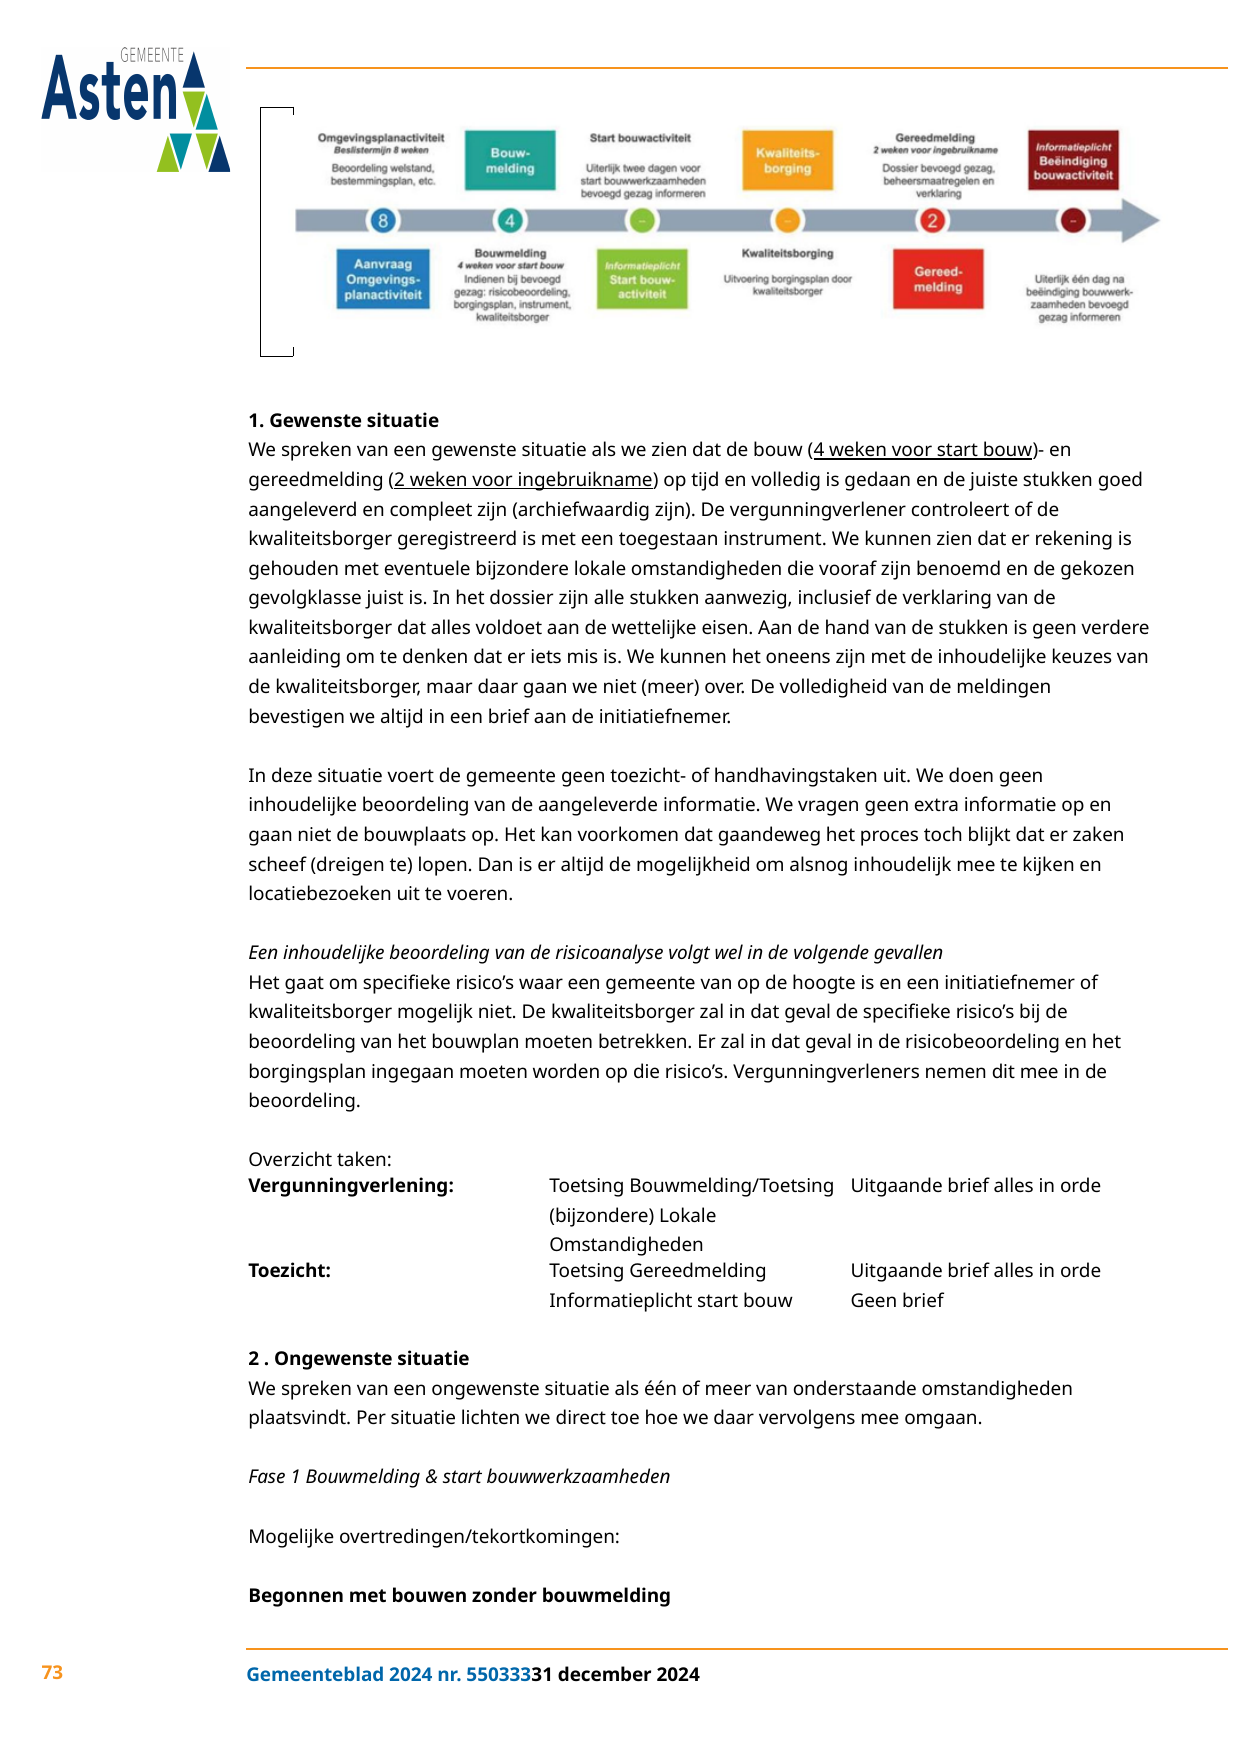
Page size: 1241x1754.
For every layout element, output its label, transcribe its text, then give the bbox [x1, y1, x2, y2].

table_header Overzicht taken: [248, 1147, 850, 1172]
text Een inhoudelijke beoordeling van de risicoanalyse volgt wel in de volgende gevallen [248, 939, 1152, 965]
picture [268, 115, 1173, 347]
text Fase 1 Bouwmelding & start bouwwerkzaamheden [248, 1464, 1152, 1489]
text Begonnen met bouwen zonder bouwmelding [248, 1582, 1152, 1608]
table_cell Uitgaande brief alles in orde Geen brief [850, 1257, 1152, 1313]
text In deze situatie voert de gemeente geen toezicht- of handhavingstaken uit. We doen geen inhoudelijke beoordeling van de aangeleverde informatie. We vragen geen extra informatie op en gaan niet de bouwplaats op. Het kan voorkomen dat gaandeweg het proces toch blijkt dat er zaken scheef (dreigen te) lopen. Dan is er altijd de mogelijkheid om alsnog inhoudelijk mee te kijken en locatiebezoeken uit te voeren. [248, 762, 1152, 906]
table_cell Toezicht: [248, 1257, 549, 1313]
text 1. Gewenste situatie [248, 407, 1152, 433]
table_header [850, 1147, 1152, 1172]
table_cell Uitgaande brief alles in orde [850, 1173, 1152, 1257]
table_cell Toetsing Gereedmelding Informatieplicht start bouw [549, 1257, 850, 1313]
text Mogelijke overtredingen/tekortkomingen: [248, 1523, 1152, 1549]
picture [41, 47, 231, 172]
text We spreken van een gewenste situatie als we zien dat de bouw (4 weken voor start bouw)- en gereedmelding (2 weken voor ingebruikname) op tijd en volledig is gedaan en de juiste stukken goed aangeleverd en compleet zijn (archiefwaardig zijn). De vergunningverlener controleert of de kwaliteitsborger geregistreerd is met een toegestaan instrument. We kunnen zien dat er rekening is gehouden met eventuele bijzondere lokale omstandigheden die vooraf zijn benoemd en de gekozen gevolgklasse juist is. In het dossier zijn alle stukken aanwezig, inclusief de verklaring van de kwaliteitsborger dat alles voldoet aan de wettelijke eisen. Aan de hand van de stukken is geen verdere aanleiding om te denken dat er iets mis is. We kunnen het oneens zijn met de inhoudelijke keuzes van de kwaliteitsborger, maar daar gaan we niet (meer) over. De volledigheid van de meldingen bevestigen we altijd in een brief aan de initiatiefnemer. [248, 437, 1152, 728]
text We spreken van een ongewenste situatie als één of meer van onderstaande omstandigheden plaatsvindt. Per situatie lichten we direct toe hoe we daar vervolgens mee omgaan. [248, 1375, 1152, 1430]
text Het gaat om specifieke risico’s waar een gemeente van op de hoogte is en een initiatiefnemer of kwaliteitsborger mogelijk niet. De kwaliteitsborger zal in dat geval de specifieke risico’s bij de beoordeling van het bouwplan moeten betrekken. Er zal in dat geval in de risicobeoordeling en het borgingsplan ingegaan moeten worden op die risico’s. Vergunningverleners nemen dit mee in de beoordeling. [248, 969, 1152, 1113]
text 2 . Ongewenste situatie [248, 1345, 1152, 1371]
table_cell Toetsing Bouwmelding/Toetsing (bijzondere) Lokale Omstandigheden [549, 1173, 850, 1257]
table_cell Vergunningverlening: [248, 1173, 549, 1257]
